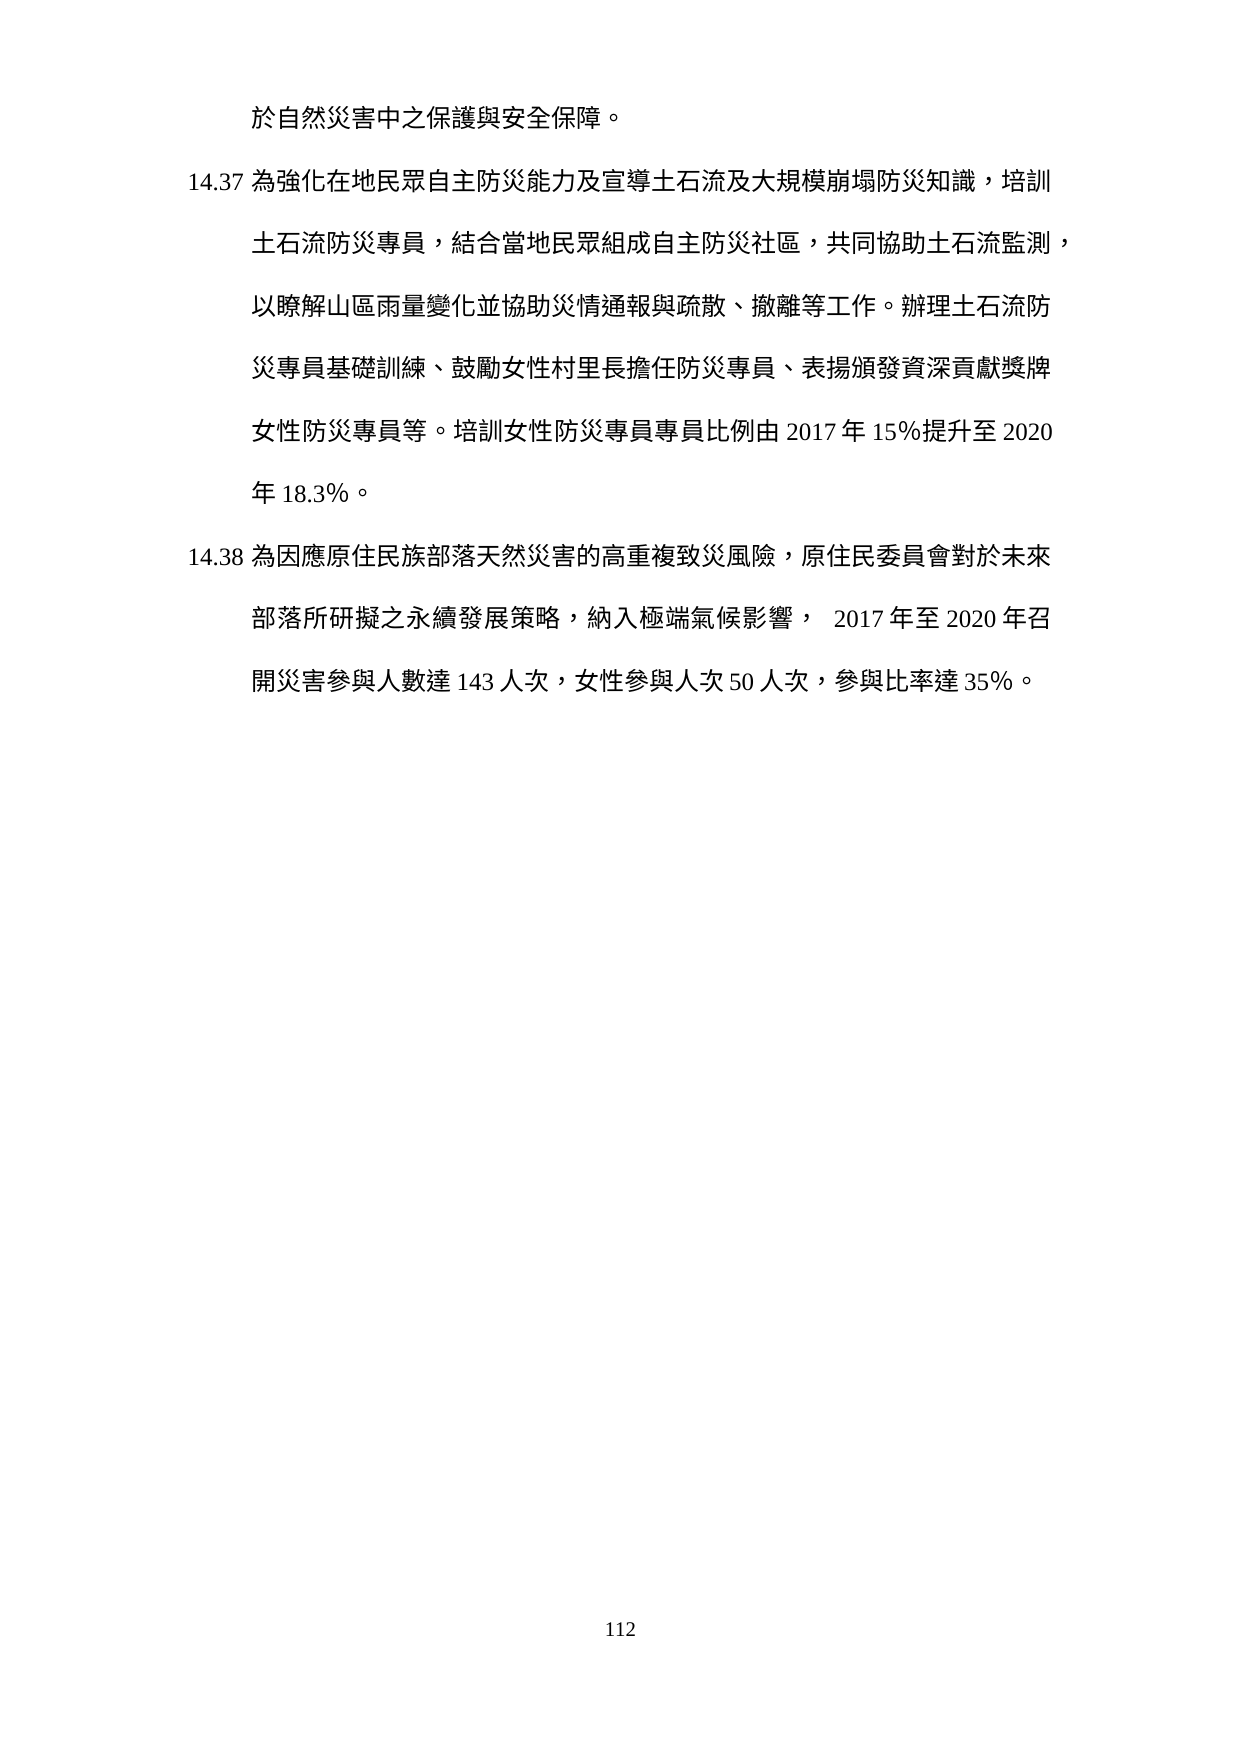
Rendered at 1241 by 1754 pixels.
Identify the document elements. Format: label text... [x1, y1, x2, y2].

list 為因應原住民族部落天然災害的高重複致災風險，原住民委員會對於未來部落所研擬之永續發展策略，納入極端氣候影響， 2017年至2020年召開災害參與人數達143人次，女性參與人次50人次，參與比率達35％。 [187, 512, 1053, 700]
list 於自然災害中之保護與安全保障。 [187, 75, 1053, 137]
list 為強化在地民眾自主防災能力及宣導土石流及大規模崩塌防災知識，培訓土石流防災專員，結合當地民眾組成自主防災社區，共同協助土石流監測，以瞭解山區雨量變化並協助災情通報與疏散、撤離等工作。辦理土石流防災專員基礎訓練、鼓勵女性村里長擔任防災專員、表揚頒發資深貢獻獎牌女性防災專員等。培訓女性防災專員專員比例由2017年15％提升至2020年18.3％。 [187, 137, 1053, 512]
